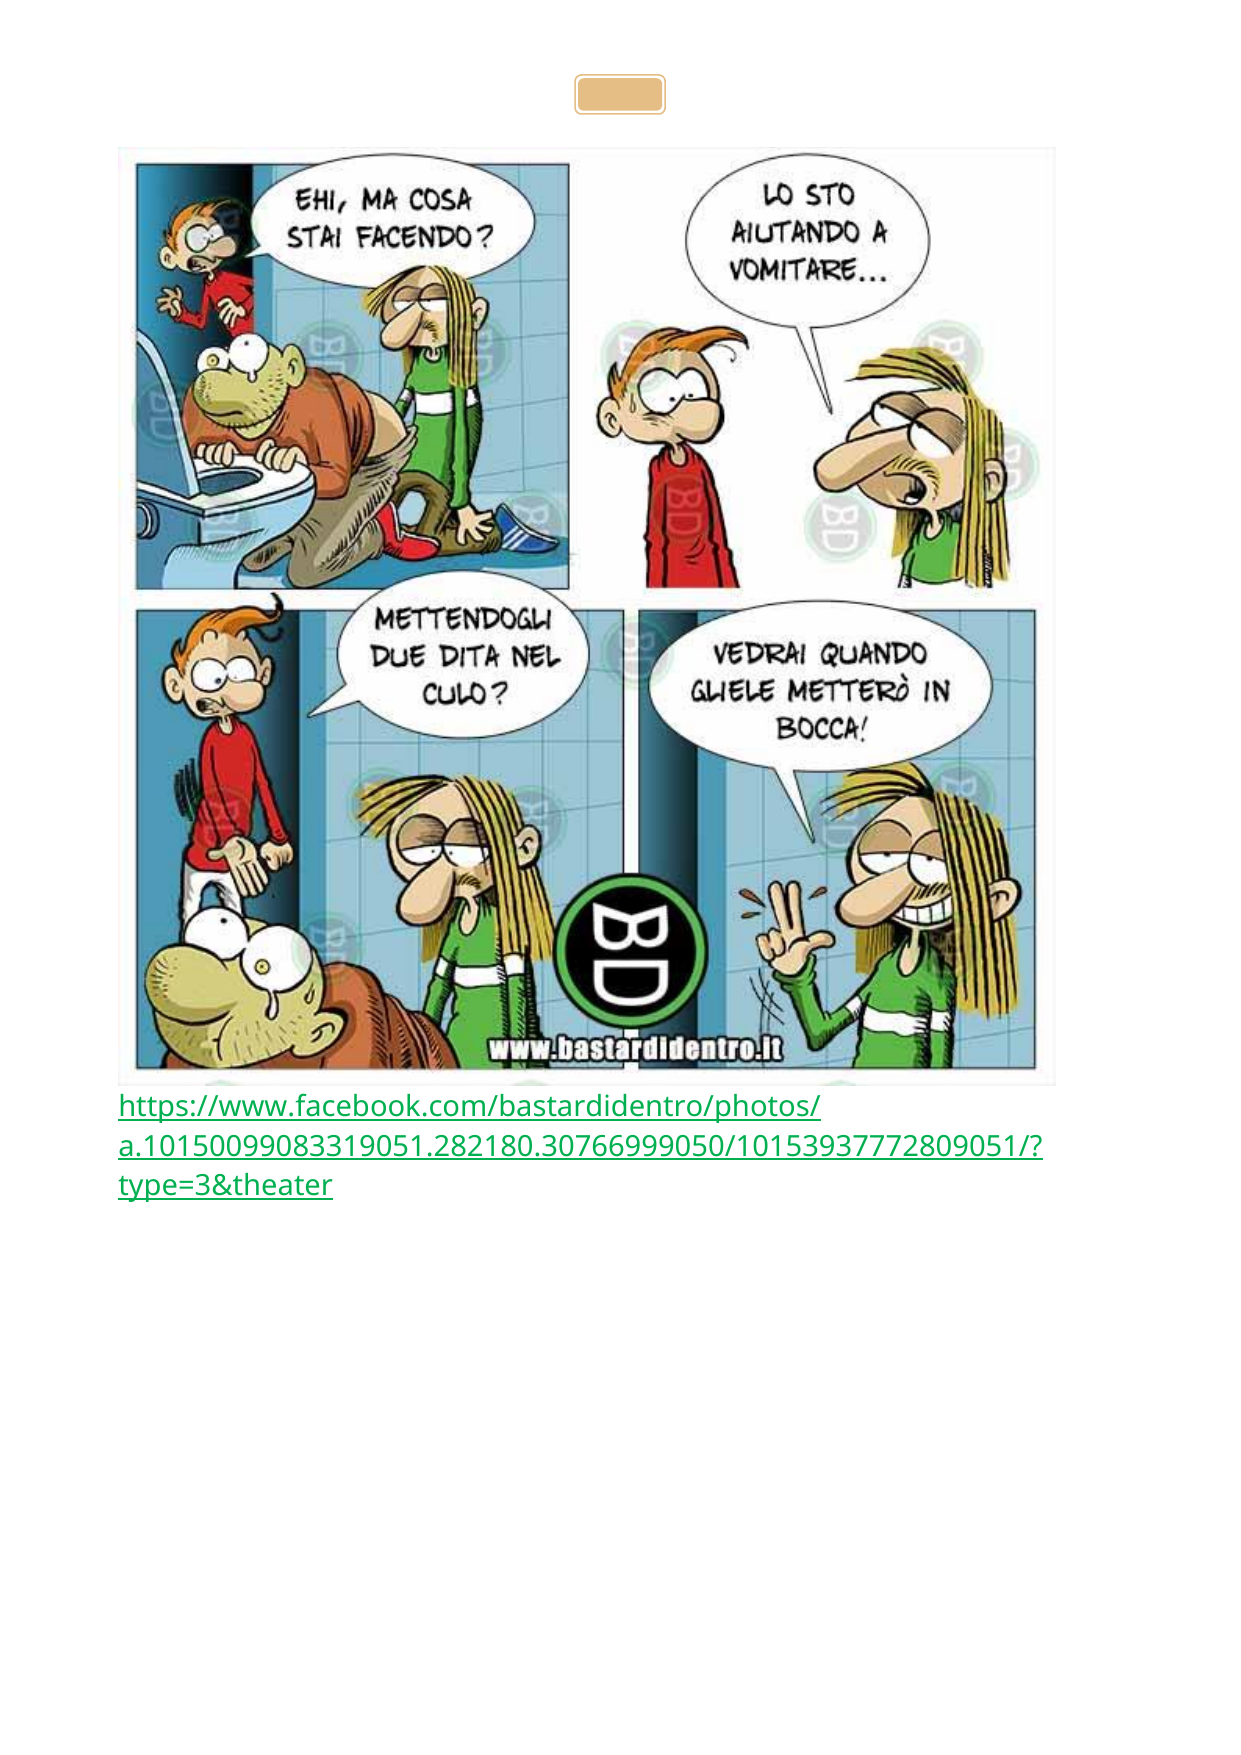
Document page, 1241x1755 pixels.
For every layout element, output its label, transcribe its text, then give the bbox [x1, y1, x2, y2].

text https://www.facebook.com/bastardidentro/photos/a.10150099083319051.282180.30766999050/10153937772809051/?type=3&theater [118, 1085, 1122, 1204]
